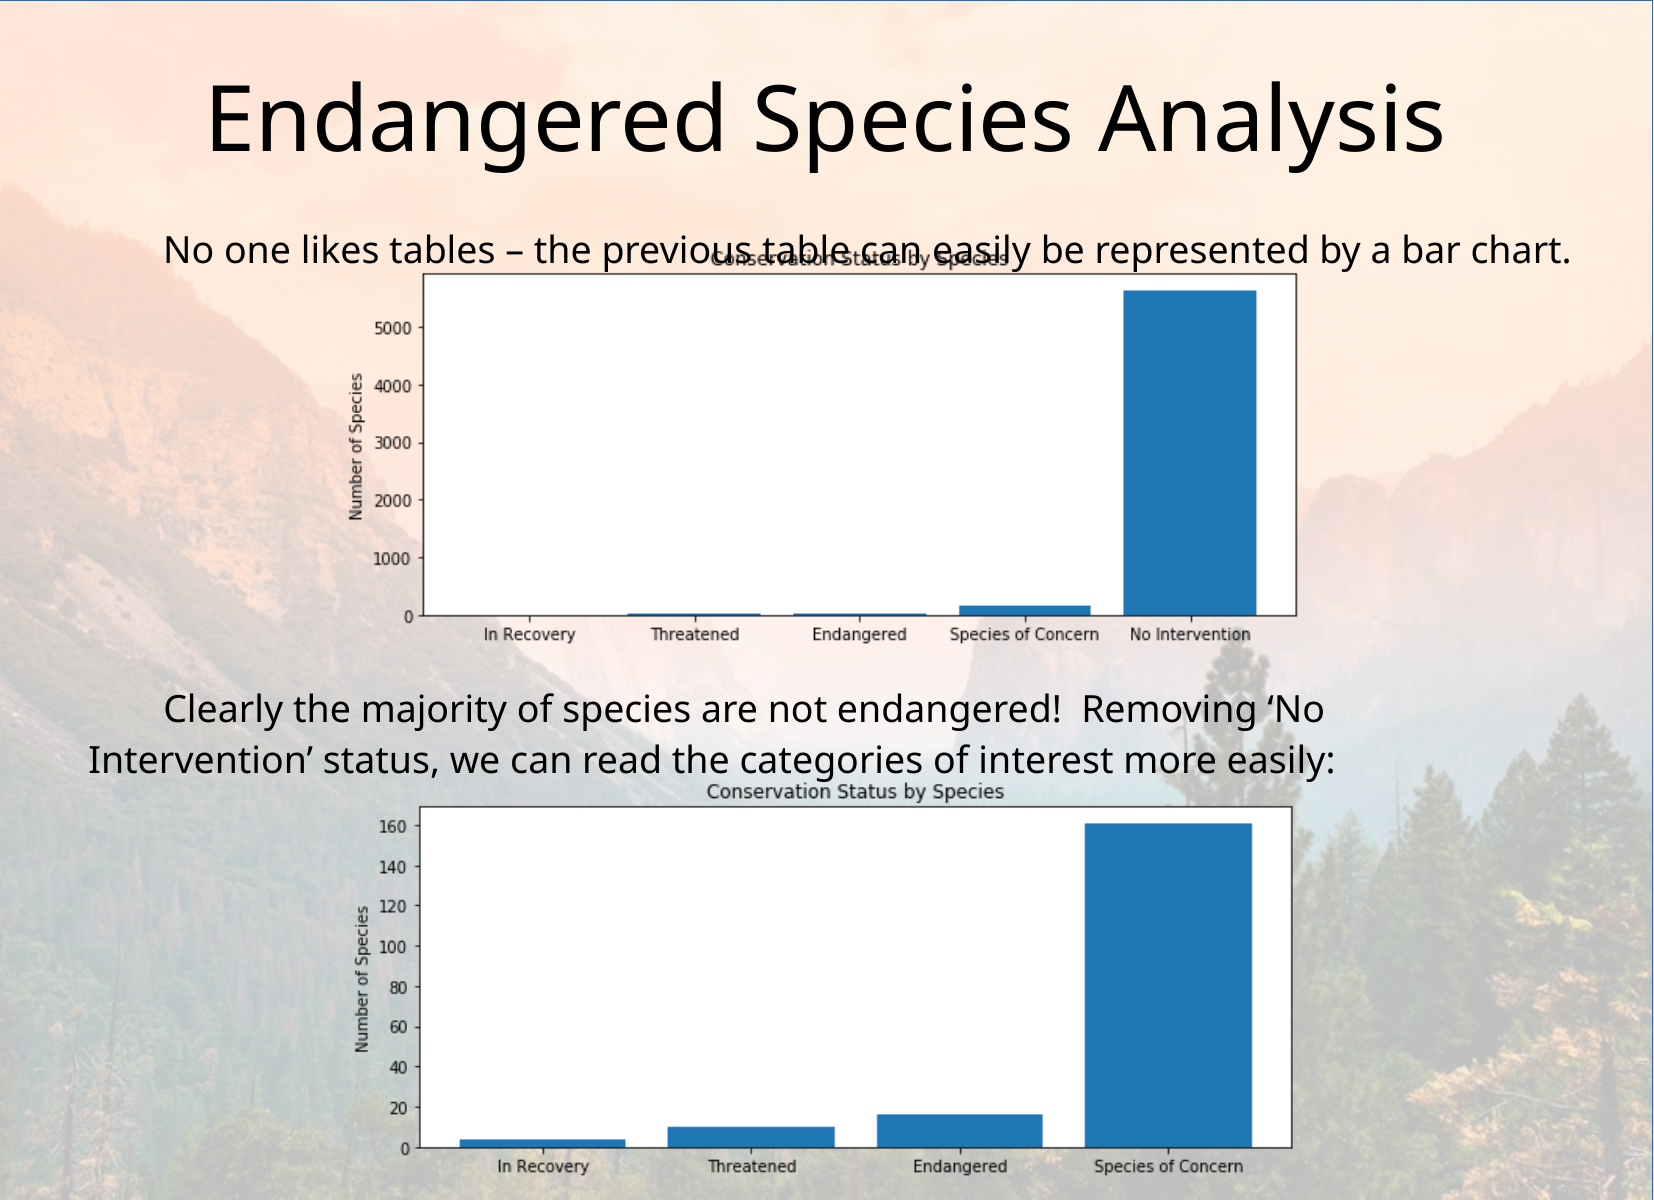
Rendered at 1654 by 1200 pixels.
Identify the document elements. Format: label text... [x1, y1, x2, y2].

picture [340, 239, 1313, 653]
text_box Clearly the majority of species are not endangered! Removing ‘No Intervention’ status, we can read the categories of interest more easily: [0, 675, 1576, 823]
text_box Endangered Species Analysis No one likes tables – the previous table can easily be represented by a bar chart. [0, 0, 1653, 1200]
picture [346, 772, 1307, 1186]
